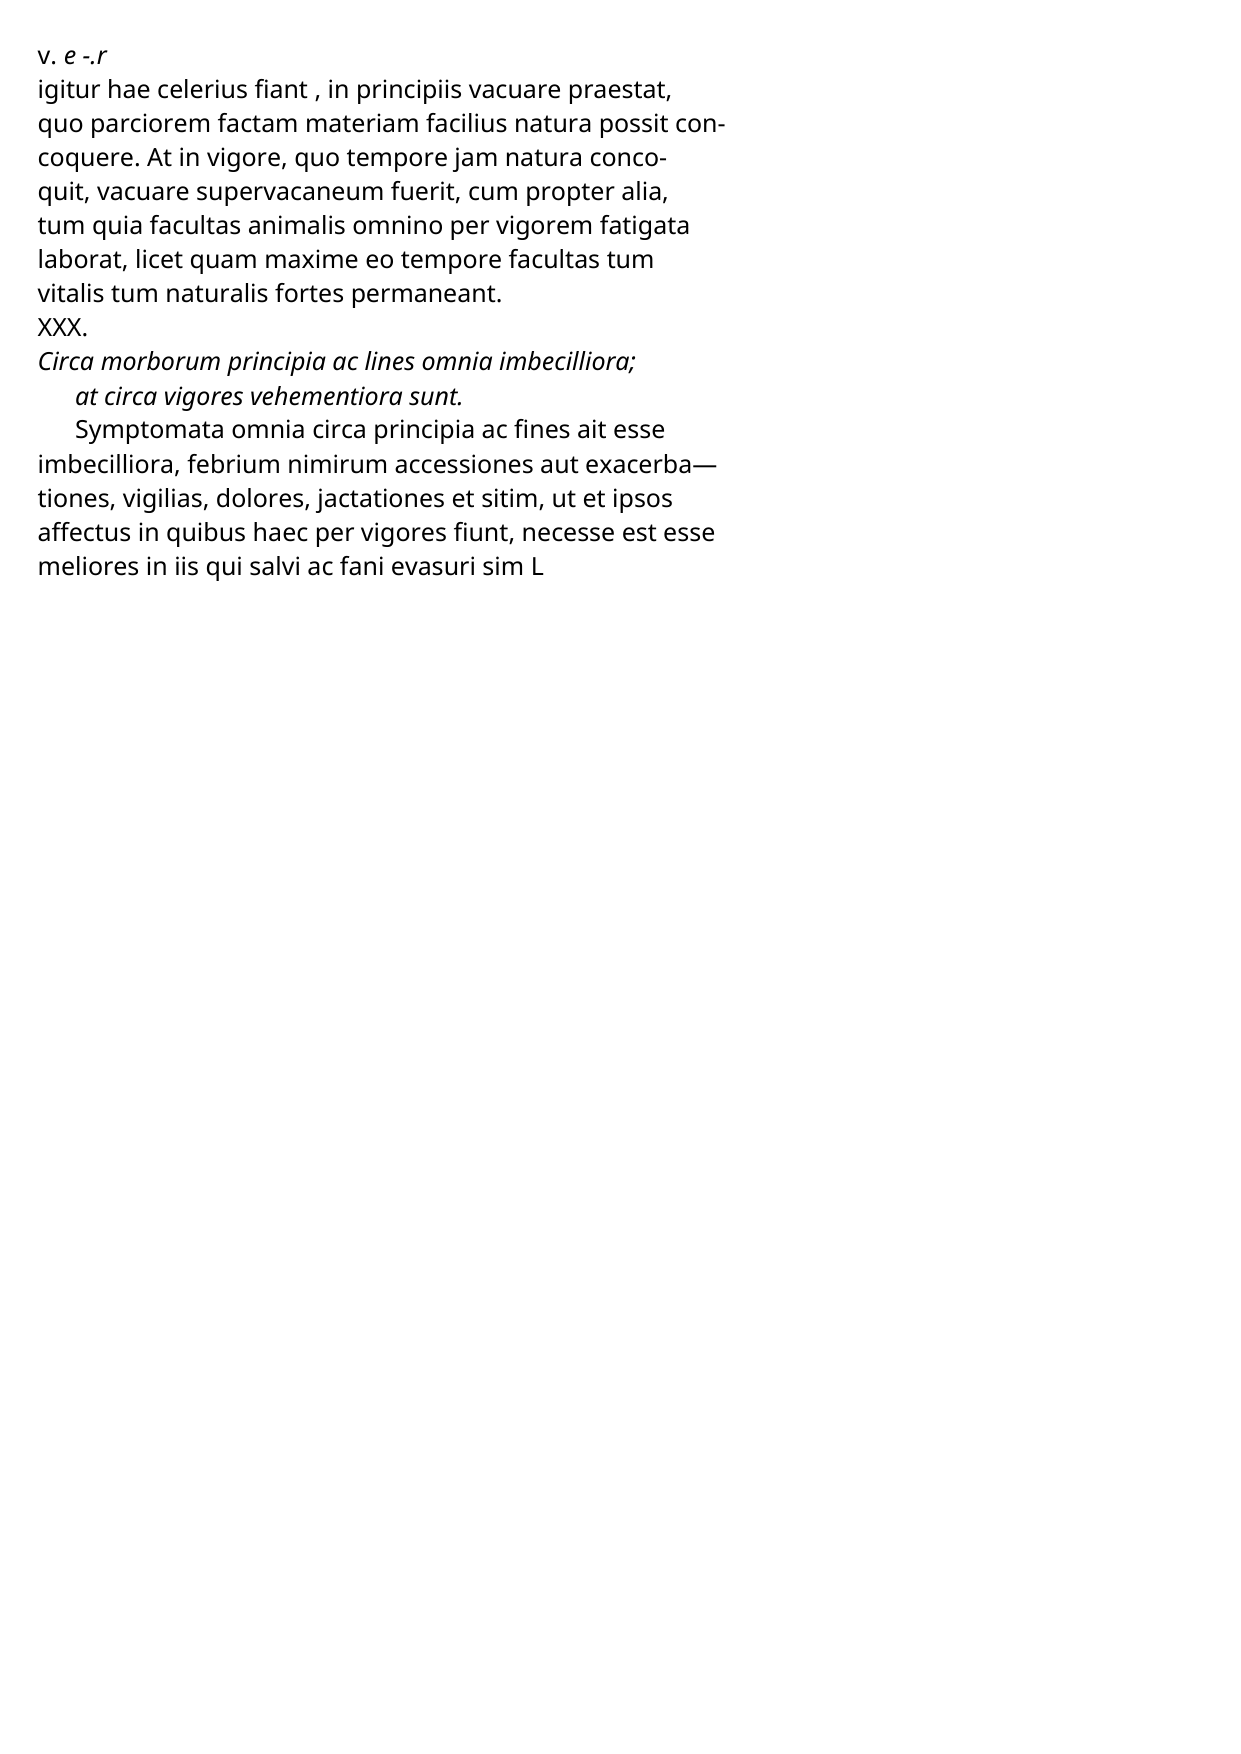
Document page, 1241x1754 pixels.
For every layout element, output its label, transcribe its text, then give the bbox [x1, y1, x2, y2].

text Symptomata omnia circa principia ac fines ait esse imbecilliora, febrium nimirum accessiones aut exacerba— tiones, vigilias, dolores, jactationes et sitim, ut et ipsos affectus in quibus haec per vigores fiunt, necesse est esse meliores in iis qui salvi ac fani evasuri sim L [37, 412, 1203, 582]
text v. e -.r [37, 37, 1203, 72]
text Circa morborum principia ac lines omnia imbecilliora; at circa vigores vehementiora sunt. [37, 344, 1203, 412]
text XXX. [37, 310, 1203, 344]
text igitur hae celerius fiant , in principiis vacuare praestat, quo parciorem factam materiam facilius natura possit con- coquere. At in vigore, quo tempore jam natura conco- quit, vacuare supervacaneum fuerit, cum propter alia, tum quia facultas animalis omnino per vigorem fatigata laborat, licet quam maxime eo tempore facultas tum vitalis tum naturalis fortes permaneant. [37, 72, 1203, 310]
